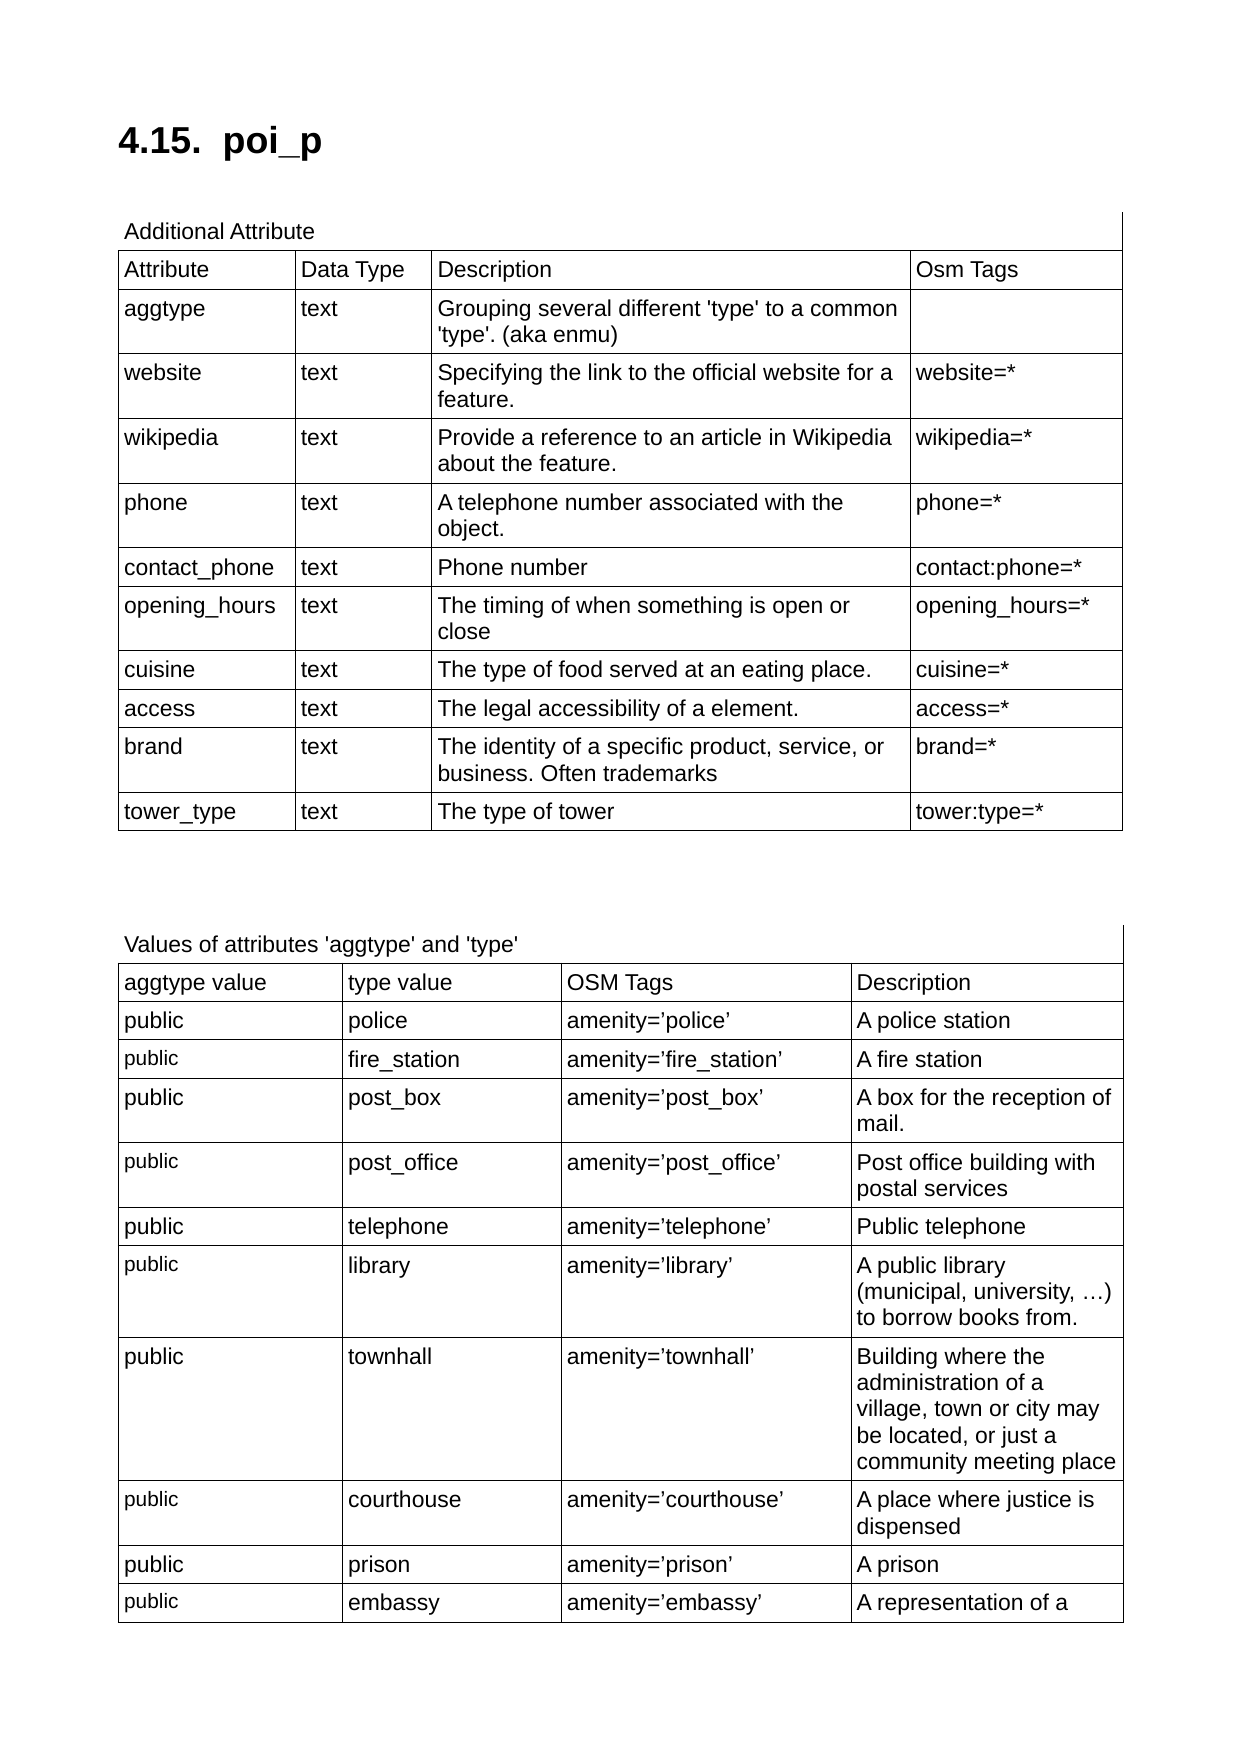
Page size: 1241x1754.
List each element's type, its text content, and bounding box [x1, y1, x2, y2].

table_cell text [296, 484, 431, 547]
table_cell [911, 290, 1122, 353]
table_cell public [119, 1584, 342, 1621]
subtitle poi_p [118, 118, 1122, 161]
table_cell text [296, 290, 431, 353]
table_cell text [296, 793, 431, 830]
table_cell access [119, 690, 295, 727]
table_cell cuisine [119, 651, 295, 688]
table_cell public [119, 1546, 342, 1583]
table_cell telephone [343, 1208, 561, 1245]
table_cell amenity=’fire_station’ [562, 1040, 851, 1078]
table_cell wikipedia [119, 419, 295, 482]
table_cell amenity=’townhall’ [562, 1338, 851, 1480]
table_cell The type of food served at an eating place. [432, 651, 910, 688]
table_cell police [343, 1002, 561, 1039]
table_cell amenity=’post_box’ [562, 1079, 851, 1142]
table_cell OSM Tags [562, 964, 851, 1001]
table_cell amenity=’embassy’ [562, 1584, 851, 1621]
table_cell text [296, 690, 431, 727]
table_cell The legal accessibility of a element. [432, 690, 910, 727]
table_cell phone=* [911, 484, 1122, 547]
table_cell A prison [852, 1546, 1123, 1583]
table_cell contact_phone [119, 548, 295, 586]
table_cell Osm Tags [911, 251, 1122, 288]
table_cell amenity=’courthouse’ [562, 1481, 851, 1545]
table_cell public [119, 1002, 342, 1039]
table_cell text [296, 354, 431, 418]
table_cell public [119, 1481, 342, 1545]
table_cell The type of tower [432, 793, 910, 830]
table_cell A fire station [852, 1040, 1123, 1078]
table_cell public [119, 1079, 342, 1142]
table_cell cuisine=* [911, 651, 1122, 688]
table_cell contact:phone=* [911, 548, 1122, 586]
table_cell aggtype [119, 290, 295, 353]
table_cell A representation of a [852, 1584, 1123, 1621]
table_cell opening_hours [119, 587, 295, 650]
table_cell amenity=’police’ [562, 1002, 851, 1039]
table_cell amenity=’telephone’ [562, 1208, 851, 1245]
table_cell amenity=’prison’ [562, 1546, 851, 1583]
table_cell amenity=’post_office’ [562, 1143, 851, 1207]
table_cell Grouping several different 'type' to a common 'type'. (aka enmu) [432, 290, 910, 353]
table_cell opening_hours=* [911, 587, 1122, 650]
table_cell access=* [911, 690, 1122, 727]
table_cell Data Type [296, 251, 431, 288]
table_cell The timing of when something is open or close [432, 587, 910, 650]
table_cell text [296, 587, 431, 650]
table_cell Description [852, 964, 1123, 1001]
table_cell aggtype value [119, 964, 342, 1001]
table_cell amenity=’library’ [562, 1246, 851, 1336]
table_cell text [296, 548, 431, 586]
table_cell Specifying the link to the official website for a feature. [432, 354, 910, 418]
table_cell A place where justice is dispensed [852, 1481, 1123, 1545]
table_cell text [296, 419, 431, 482]
table_cell A public library (municipal, university, …) to borrow books from. [852, 1246, 1123, 1336]
table_cell Description [432, 251, 910, 288]
table_cell fire_station [343, 1040, 561, 1078]
table_cell townhall [343, 1338, 561, 1480]
table_cell public [119, 1338, 342, 1480]
table_cell A box for the reception of mail. [852, 1079, 1123, 1142]
table_cell public [119, 1246, 342, 1336]
table_cell A police station [852, 1002, 1123, 1039]
table_cell website [119, 354, 295, 418]
table_cell tower:type=* [911, 793, 1122, 830]
table_cell text [296, 651, 431, 688]
table_cell public [119, 1143, 342, 1207]
table_cell Attribute [119, 251, 295, 288]
table_cell post_box [343, 1079, 561, 1142]
table_cell prison [343, 1546, 561, 1583]
table_cell phone [119, 484, 295, 547]
table_cell brand=* [911, 728, 1122, 792]
table_cell Phone number [432, 548, 910, 586]
table_cell tower_type [119, 793, 295, 830]
table_cell Public telephone [852, 1208, 1123, 1245]
table_cell The identity of a specific product, service, or business. Often trademarks [432, 728, 910, 792]
table_cell post_office [343, 1143, 561, 1207]
table_cell Building where the administration of a village, town or city may be located, or just a community meeting place [852, 1338, 1123, 1480]
table_cell brand [119, 728, 295, 792]
table_header Additional Attribute [118, 212, 1122, 250]
table_cell wikipedia=* [911, 419, 1122, 482]
table_cell A telephone number associated with the object. [432, 484, 910, 547]
table_cell public [119, 1208, 342, 1245]
table_cell Post office building with postal services [852, 1143, 1123, 1207]
table_header Values of attributes 'aggtype' and 'type' [118, 925, 1123, 963]
table_cell website=* [911, 354, 1122, 418]
table_cell embassy [343, 1584, 561, 1621]
table_cell library [343, 1246, 561, 1336]
table_cell public [119, 1040, 342, 1078]
table_cell text [296, 728, 431, 792]
table_cell courthouse [343, 1481, 561, 1545]
table_cell Provide a reference to an article in Wikipedia about the feature. [432, 419, 910, 482]
table_cell type value [343, 964, 561, 1001]
